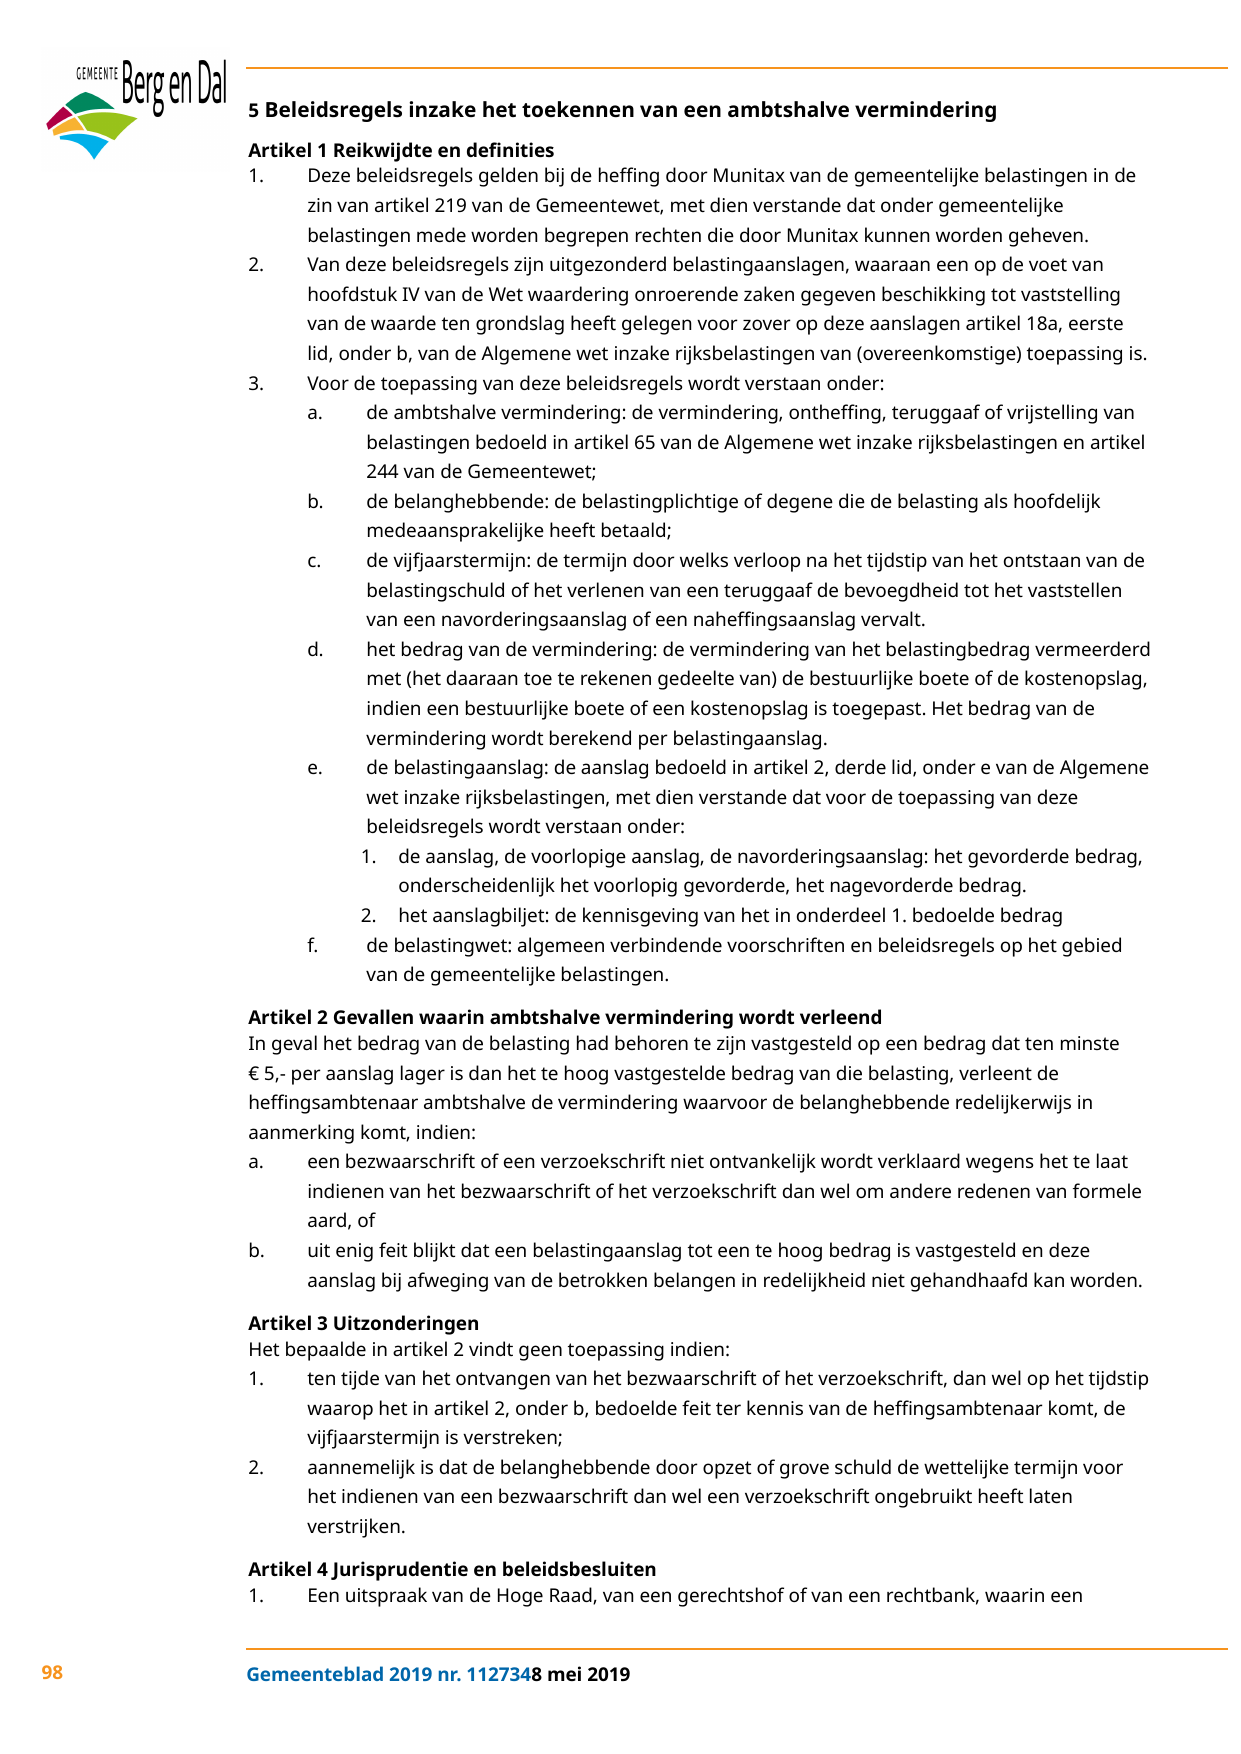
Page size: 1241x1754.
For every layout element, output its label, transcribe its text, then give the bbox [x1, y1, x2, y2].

list Een uitspraak van de Hoge Raad, van een gerechtshof of van een rechtbank, waarin een [248, 1582, 1152, 1608]
list een bezwaarschrift of een verzoekschrift niet ontvankelijk wordt verklaard wegens het te laat indienen van het bezwaarschrift of het verzoekschrift dan wel om andere redenen van formele aard, of [248, 1148, 1152, 1233]
list het aanslagbiljet: de kennisgeving van het in onderdeel 1. bedoelde bedrag [361, 902, 1152, 928]
list de ambtshalve vermindering: de vermindering, ontheffing, teruggaaf of vrijstelling van belastingen bedoeld in artikel 65 van de Algemene wet inzake rijksbelastingen en artikel 244 van de Gemeentewet; [307, 399, 1152, 484]
list Van deze beleidsregels zijn uitgezonderd belastingaanslagen, waaraan een op de voet van hoofdstuk IV van de Wet waardering onroerende zaken gegeven beschikking tot vaststelling van de waarde ten grondslag heeft gelegen voor zover op deze aanslagen artikel 18a, eerste lid, onder b, van de Algemene wet inzake rijksbelastingen van (overeenkomstige) toepassing is. [248, 251, 1152, 366]
text In geval het bedrag van de belasting had behoren te zijn vastgesteld op een bedrag dat ten minste € 5,- per aanslag lager is dan het te hoog vastgestelde bedrag van die belasting, verleent de heffingsambtenaar ambtshalve de vermindering waarvoor de belanghebbende redelijkerwijs in aanmerking komt, indien: [248, 1030, 1152, 1145]
picture [41, 47, 231, 172]
list de belastingwet: algemeen verbindende voorschriften en beleidsregels op het gebied van de gemeentelijke belastingen. [307, 932, 1152, 987]
list aannemelijk is dat de belanghebbende door opzet of grove schuld de wettelijke termijn voor het indienen van een bezwaarschrift dan wel een verzoekschrift ongebruikt heeft laten verstrijken. [248, 1454, 1152, 1539]
list ten tijde van het ontvangen van het bezwaarschrift of het verzoekschrift, dan wel op het tijdstip waarop het in artikel 2, onder b, bedoelde feit ter kennis van de heffingsambtenaar komt, de vijfjaarstermijn is verstreken; [248, 1365, 1152, 1450]
list de belanghebbende: de belastingplichtige of degene die de belasting als hoofdelijk medeaansprakelijke heeft betaald; [307, 488, 1152, 543]
text Artikel 1 Reikwijdte en definities [248, 137, 1152, 163]
text 5 Beleidsregels inzake het toekennen van een ambtshalve vermindering [248, 95, 1152, 123]
text Artikel 3 Uitzonderingen [248, 1310, 1152, 1336]
text Het bepaalde in artikel 2 vindt geen toepassing indien: [248, 1336, 1152, 1361]
list de vijfjaarstermijn: de termijn door welks verloop na het tijdstip van het ontstaan van de belastingschuld of het verlenen van een teruggaaf de bevoegdheid tot het vaststellen van een navorderingsaanslag of een naheffingsaanslag vervalt. [307, 547, 1152, 632]
list Voor de toepassing van deze beleidsregels wordt verstaan onder: [248, 370, 1152, 395]
list Deze beleidsregels gelden bij de heffing door Munitax van de gemeentelijke belastingen in de zin van artikel 219 van de Gemeentewet, met dien verstande dat onder gemeentelijke belastingen mede worden begrepen rechten die door Munitax kunnen worden geheven. [248, 163, 1152, 247]
list de aanslag, de voorlopige aanslag, de navorderingsaanslag: het gevorderde bedrag, onderscheidenlijk het voorlopig gevorderde, het nagevorderde bedrag. [361, 843, 1152, 898]
list het bedrag van de vermindering: de vermindering van het belastingbedrag vermeerderd met (het daaraan toe te rekenen gedeelte van) de bestuurlijke boete of de kostenopslag, indien een bestuurlijke boete of een kostenopslag is toegepast. Het bedrag van de vermindering wordt berekend per belastingaanslag. [307, 636, 1152, 750]
list uit enig feit blijkt dat een belastingaanslag tot een te hoog bedrag is vastgesteld en deze aanslag bij afweging van de betrokken belangen in redelijkheid niet gehandhaafd kan worden. [248, 1237, 1152, 1293]
list de belastingaanslag: de aanslag bedoeld in artikel 2, derde lid, onder e van de Algemene wet inzake rijksbelastingen, met dien verstande dat voor de toepassing van deze beleidsregels wordt verstaan onder: [307, 754, 1152, 839]
text Artikel 2 Gevallen waarin ambtshalve vermindering wordt verleend [248, 1004, 1152, 1030]
text Artikel 4 Jurisprudentie en beleidsbesluiten [248, 1556, 1152, 1582]
